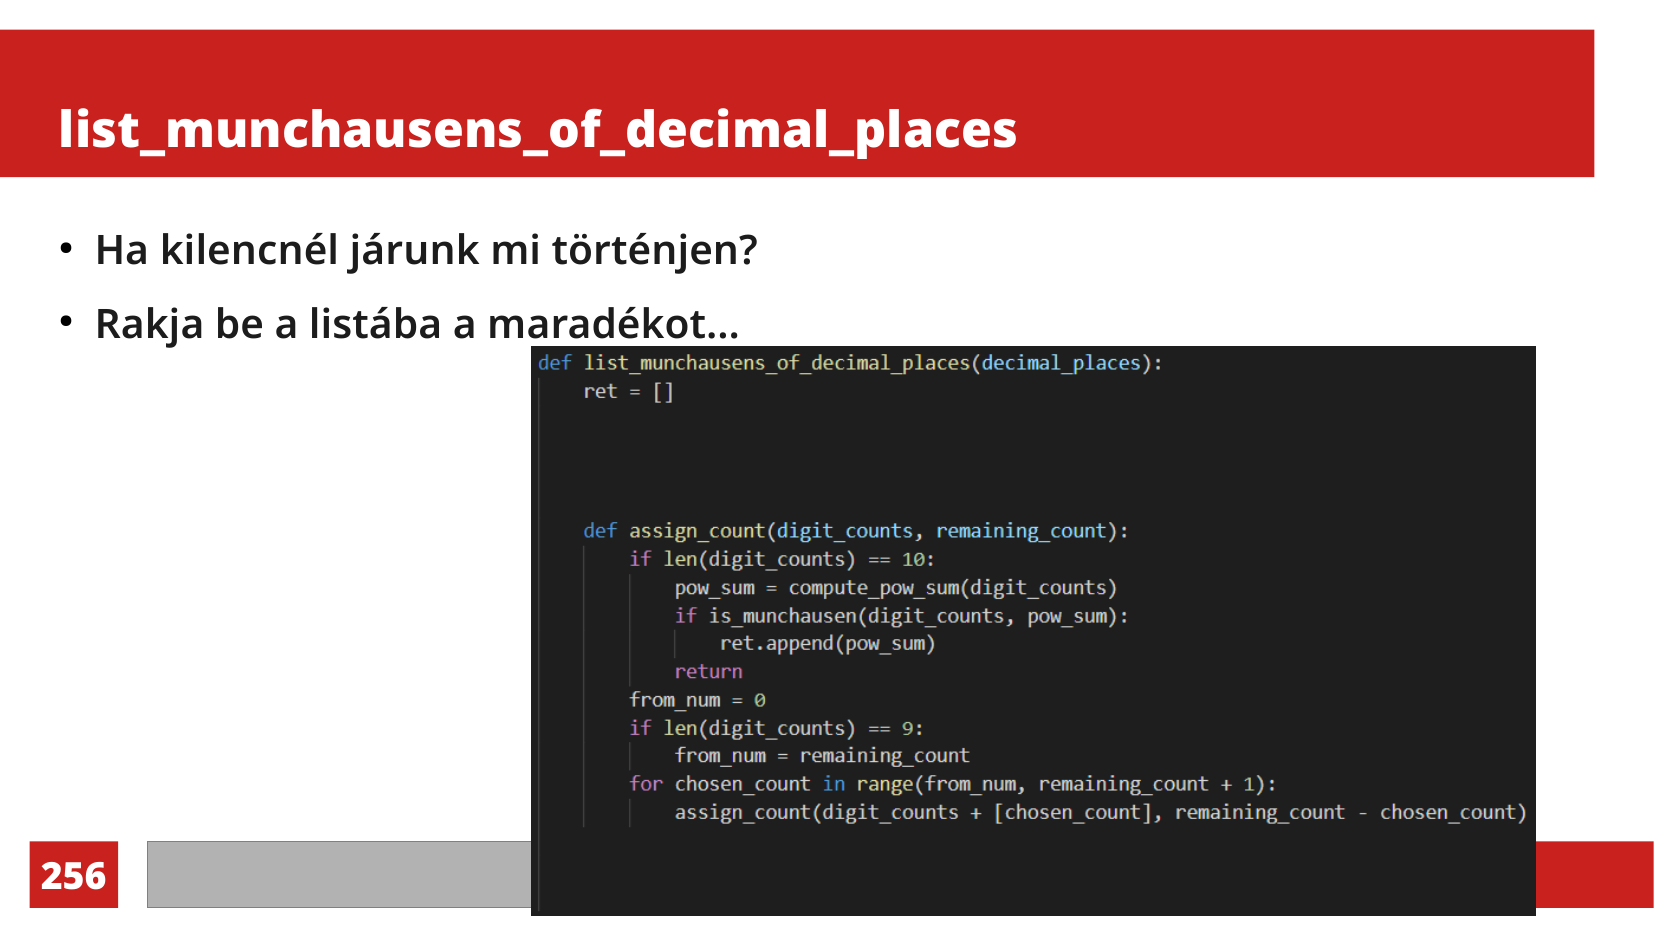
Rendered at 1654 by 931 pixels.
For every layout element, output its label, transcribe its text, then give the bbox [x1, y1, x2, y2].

title list_munchausens_of_decimal_places [59, 44, 1595, 163]
picture [531, 346, 1536, 916]
list Ha kilencnél járunk mi történjen? Rakja be a listába a maradékot... [59, 221, 1565, 739]
